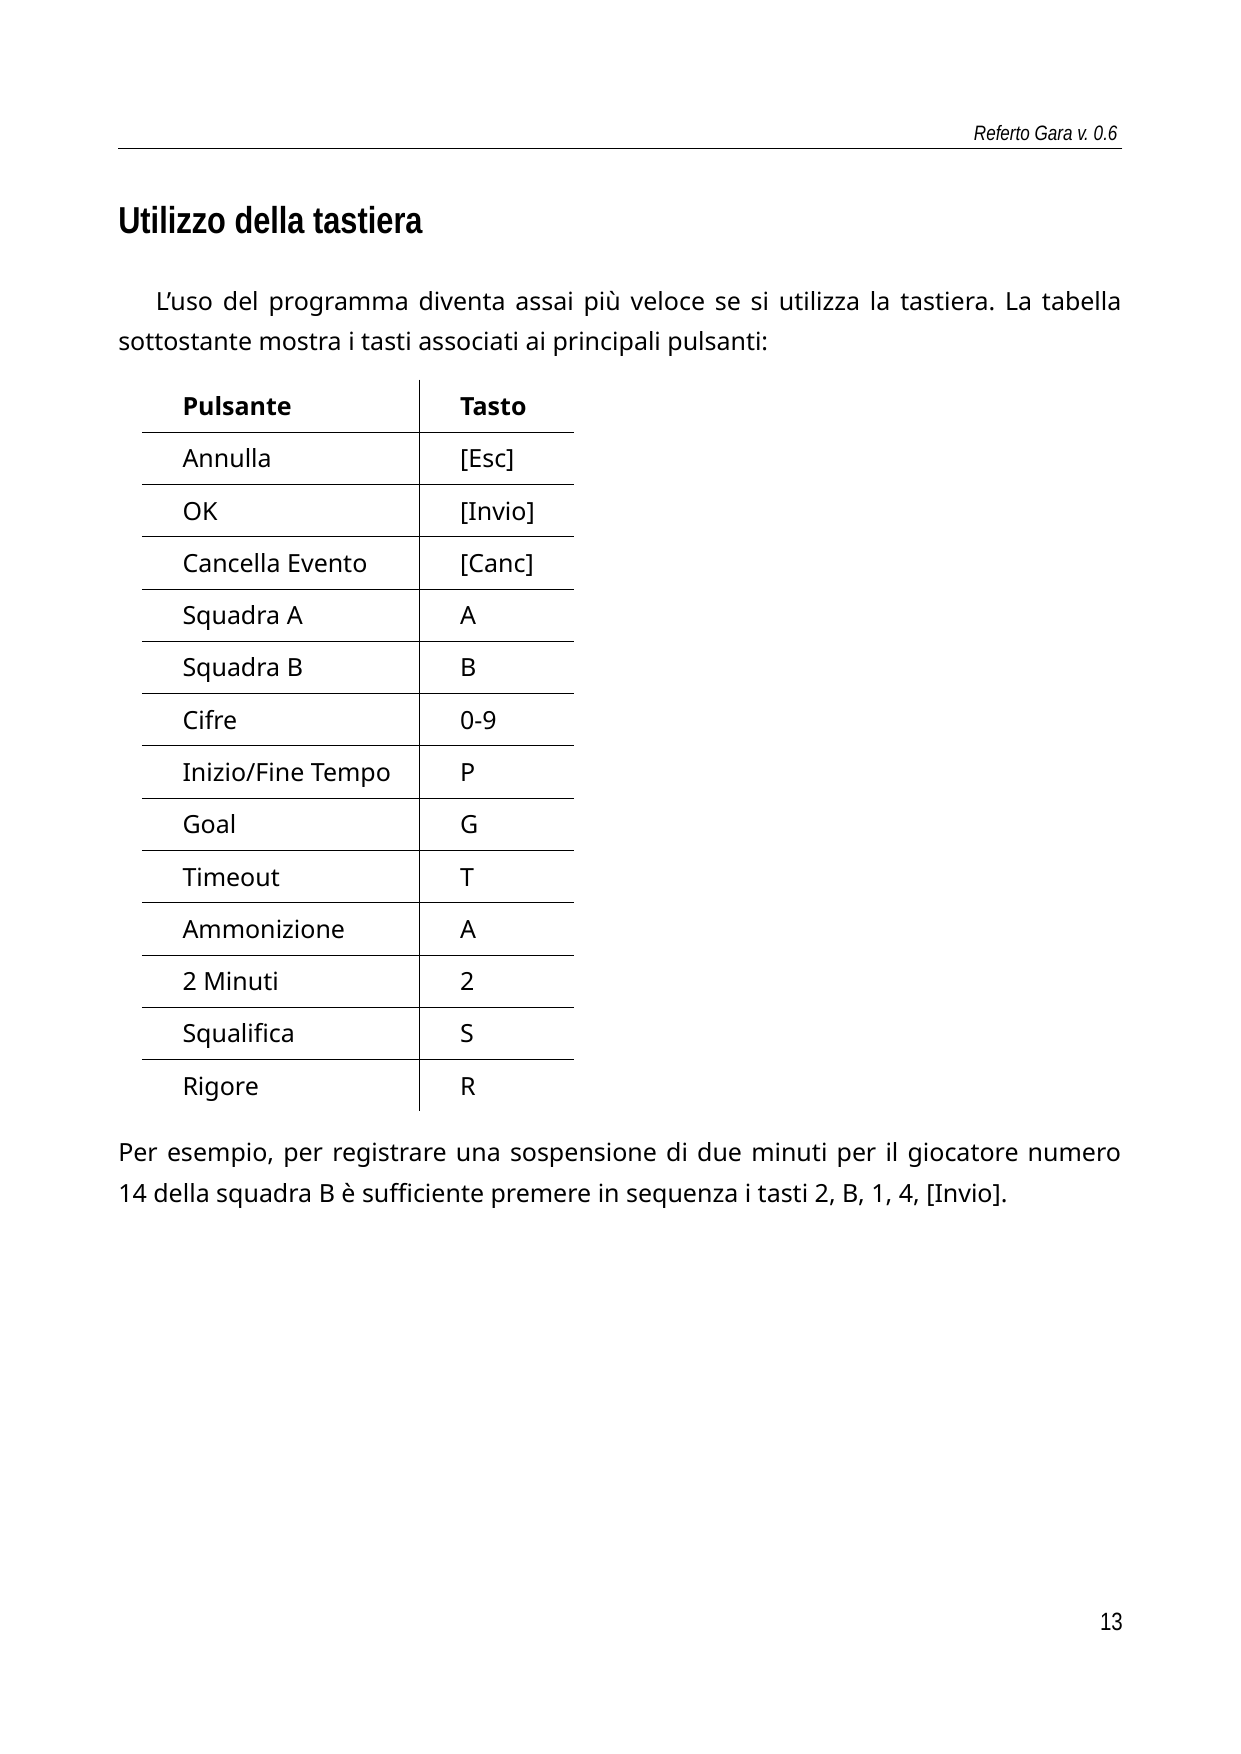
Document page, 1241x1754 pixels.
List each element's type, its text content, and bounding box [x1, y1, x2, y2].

table_cell [408, 1008, 419, 1059]
table_cell [408, 642, 419, 693]
table_cell [408, 485, 419, 536]
table_cell A [420, 903, 574, 954]
subtitle Utilizzo della tastiera [118, 199, 1122, 242]
table_cell 2 [420, 956, 574, 1007]
table_cell [Invio] [420, 485, 574, 536]
table_cell P [420, 746, 574, 798]
table_cell 0-9 [420, 694, 574, 745]
table_cell [408, 903, 419, 954]
table_header Pulsante [142, 380, 408, 432]
table_header Tasto [420, 380, 574, 432]
text L’uso del programma diventa assai più veloce se si utilizza la tastiera. La tabella sottostante mostra i tasti associati ai principali pulsanti: [118, 283, 1122, 358]
table_cell A [420, 590, 574, 641]
table_cell [408, 799, 419, 850]
table_cell B [420, 642, 574, 693]
table_cell [408, 956, 419, 1007]
table_cell S [420, 1008, 574, 1059]
table_cell Cifre [142, 694, 408, 745]
table_header [408, 380, 419, 432]
table_cell [408, 694, 419, 745]
table_cell T [420, 851, 574, 902]
table_cell OK [142, 485, 408, 536]
table_cell [408, 1060, 419, 1111]
table_cell [408, 433, 419, 484]
table_cell Cancella Evento [142, 537, 408, 588]
table_cell Squadra B [142, 642, 408, 693]
table_cell [Canc] [420, 537, 574, 588]
table_cell Inizio/Fine Tempo [142, 746, 408, 798]
table_cell Ammonizione [142, 903, 408, 954]
table_cell Squadra A [142, 590, 408, 641]
table_cell [408, 590, 419, 641]
table_cell Annulla [142, 433, 408, 484]
table_cell [408, 746, 419, 798]
table_cell Timeout [142, 851, 408, 902]
table_cell [Esc] [420, 433, 574, 484]
table_cell [408, 851, 419, 902]
text Per esempio, per registrare una sospensione di due minuti per il giocatore numero 14 della squadra B è sufficiente premere in sequenza i tasti 2, B, 1, 4, [Invio]. [118, 1135, 1122, 1210]
table_cell Rigore [142, 1060, 408, 1111]
table_cell Squalifica [142, 1008, 408, 1059]
table_cell 2 Minuti [142, 956, 408, 1007]
table_cell [408, 537, 419, 588]
table_cell G [420, 799, 574, 850]
table_cell R [420, 1060, 574, 1111]
table_cell Goal [142, 799, 408, 850]
